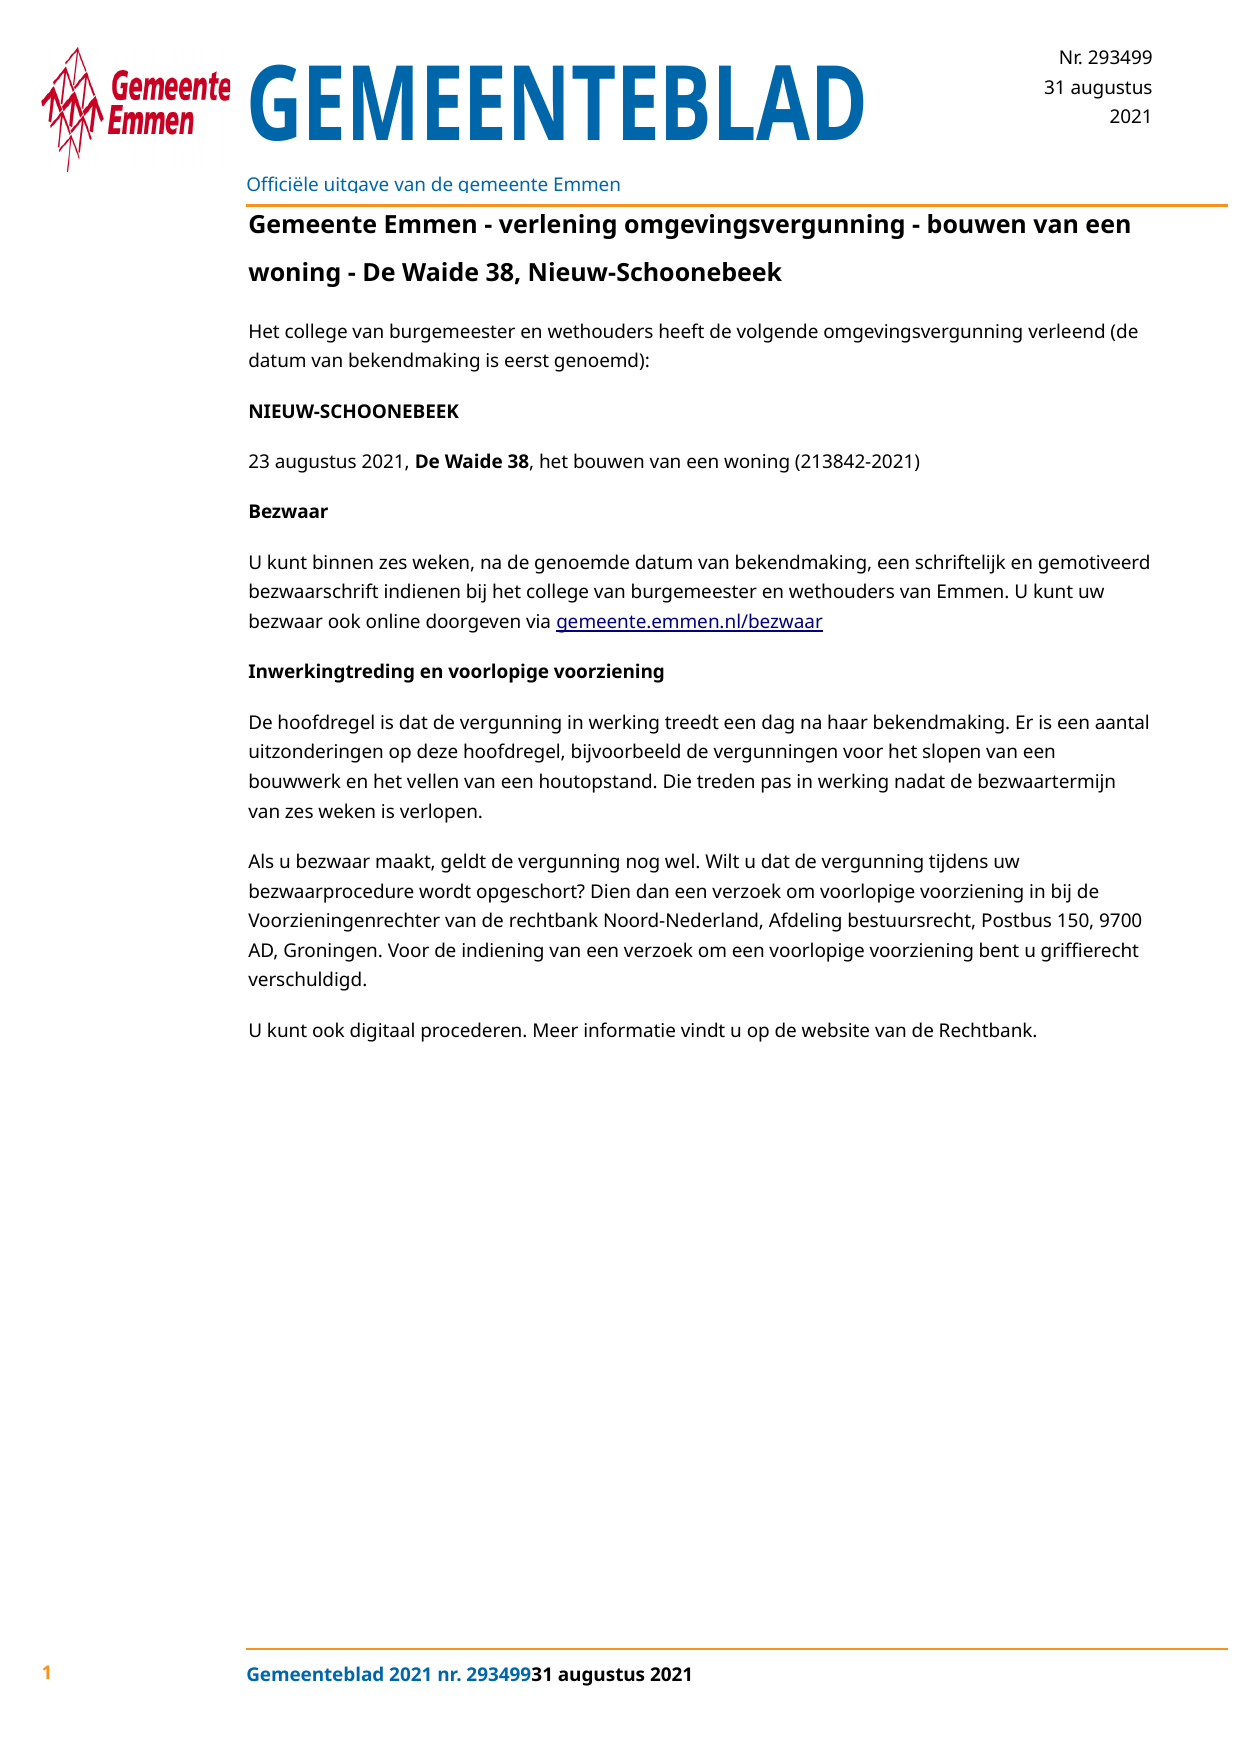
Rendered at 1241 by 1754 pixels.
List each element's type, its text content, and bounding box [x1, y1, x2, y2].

text U kunt binnen zes weken, na de genoemde datum van bekendmaking, een schriftelijk en gemotiveerd bezwaarschrift indienen bij het college van burgemeester en wethouders van Emmen. U kunt uw bezwaar ook online doorgeven via gemeente.emmen.nl/bezwaar [248, 549, 1152, 634]
text Als u bezwaar maakt, geldt de vergunning nog wel. Wilt u dat de vergunning tijdens uw bezwaarprocedure wordt opgeschort? Dien dan een verzoek om voorlopige voorziening in bij de Voorzieningenrechter van de rechtbank Noord-Nederland, Afdeling bestuursrecht, Postbus 150, 9700 AD, Groningen. Voor de indiening van een verzoek om een voorlopige voorziening bent u griffierecht verschuldigd. [248, 848, 1152, 992]
text U kunt ook digitaal procederen. Meer informatie vindt u op de website van de Rechtbank. [248, 1017, 1152, 1043]
text 23 augustus 2021, De Waide 38, het bouwen van een woning (213842-2021) [248, 448, 1152, 474]
text Het college van burgemeester en wethouders heeft de volgende omgevingsvergunning verleend (de datum van bekendmaking is eerst genoemd): [248, 318, 1152, 373]
text Inwerkingtreding en voorlopige voorziening [248, 659, 1152, 684]
text De hoofdregel is dat de vergunning in werking treedt een dag na haar bekendmaking. Er is een aantal uitzonderingen op deze hoofdregel, bijvoorbeeld de vergunningen voor het slopen van een bouwwerk en het vellen van een houtopstand. Die treden pas in werking nadat de bezwaartermijn van zes weken is verlopen. [248, 709, 1152, 824]
text Bezwaar [248, 499, 1152, 524]
text Gemeente Emmen - verlening omgevingsvergunning - bouwen van een woning - De Waide 38, Nieuw-Schoonebeek [248, 207, 1152, 288]
picture [41, 47, 231, 172]
text NIEUW-SCHOONEBEEK [248, 398, 1152, 424]
